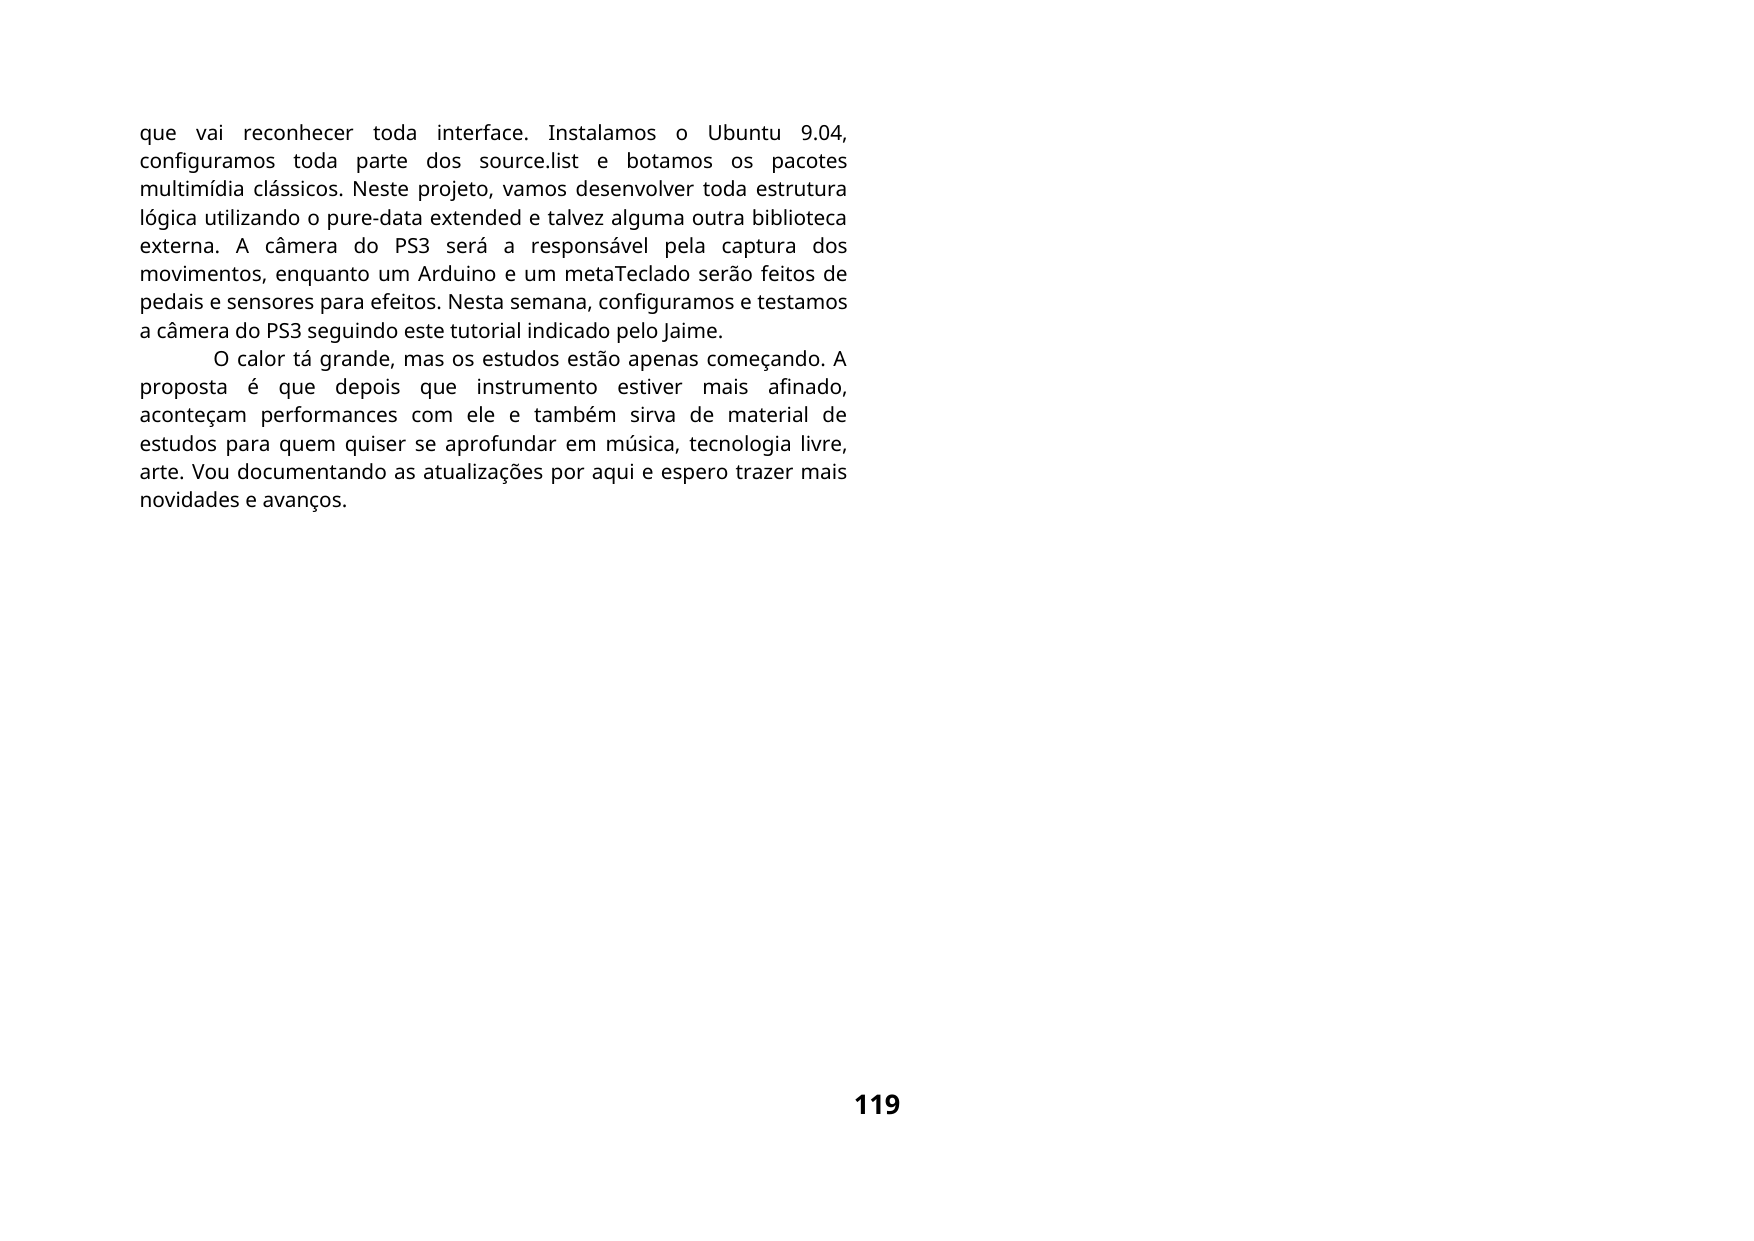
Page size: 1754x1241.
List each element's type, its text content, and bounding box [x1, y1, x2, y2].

text O calor tá grande, mas os estudos estão apenas começando. A proposta é que depois que instrumento estiver mais afinado, aconteçam performances com ele e também sirva de material de estudos para quem quiser se aprofundar em música, tecnologia livre, arte. Vou documentando as atualizações por aqui e espero trazer mais novidades e avanços. [139, 344, 848, 514]
text que vai reconhecer toda interface. Instalamos o Ubuntu 9.04, configuramos toda parte dos source.list e botamos os pacotes multimídia clássicos. Neste projeto, vamos desenvolver toda estrutura lógica utilizando o pure-data extended e talvez alguma outra biblioteca externa. A câmera do PS3 será a responsável pela captura dos movimentos, enquanto um Arduino e um metaTeclado serão feitos de pedais e sensores para efeitos. Nesta semana, configuramos e testamos a câmera do PS3 seguindo este tutorial indicado pelo Jaime. [139, 118, 848, 344]
